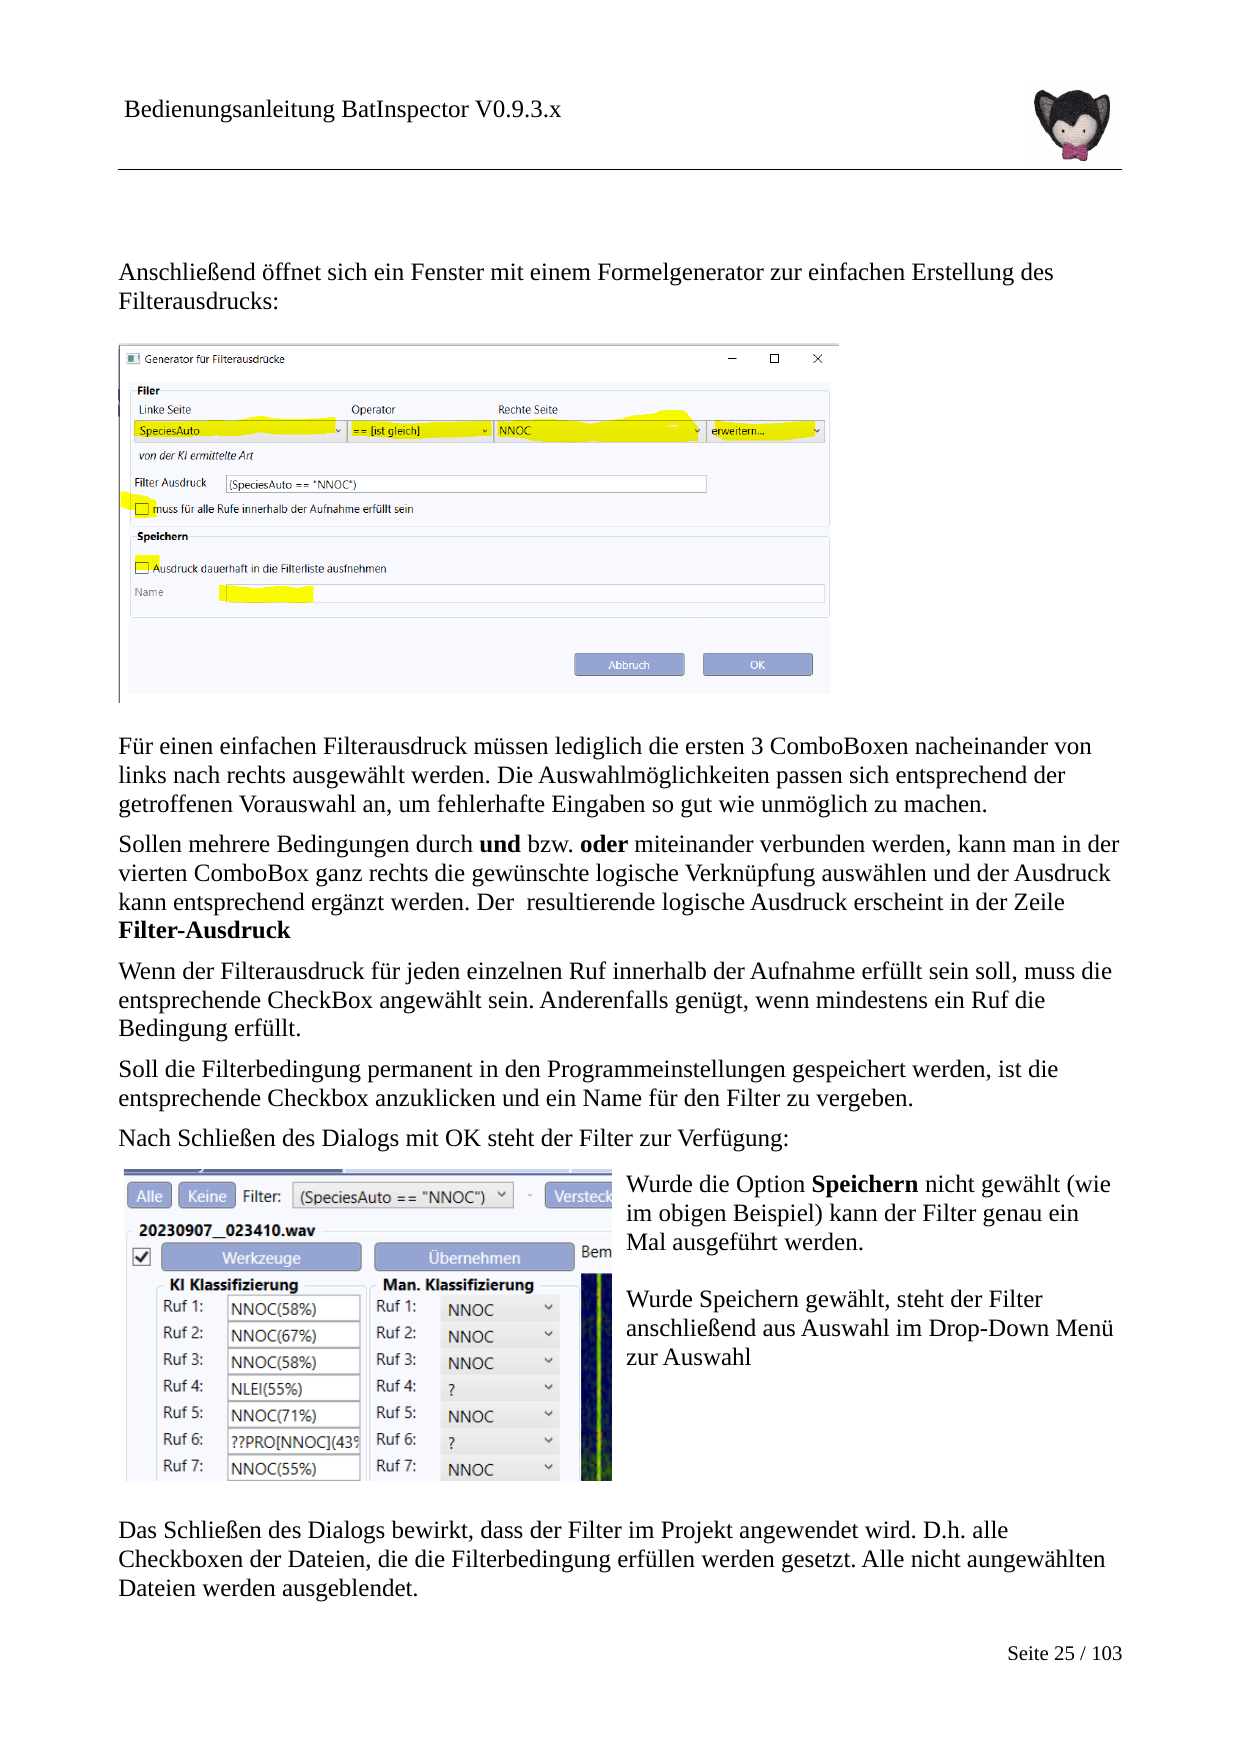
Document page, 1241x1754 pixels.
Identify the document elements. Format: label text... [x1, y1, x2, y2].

text Soll die Filterbedingung permanent in den Programmeinstellungen gespeichert werden, ist die entsprechende Checkbox anzuklicken und ein Name für den Filter zu vergeben. [118, 1054, 1122, 1111]
table_header [118, 1164, 620, 1487]
text Sollen mehrere Bedingungen durch und bzw. oder miteinander verbunden werden, kann man in der vierten ComboBox ganz rechts die gewünschte logische Verknüpfung auswählen und der Ausdruck kann entsprechend ergänzt werden. Der resultierende logische Ausdruck erscheint in der Zeile Filter-Ausdruck [118, 829, 1122, 944]
picture [123, 1169, 612, 1481]
text Das Schließen des Dialogs bewirkt, dass der Filter im Projekt angewendet wird. D.h. alle Checkboxen der Dateien, die die Filterbedingung erfüllen werden gesetzt. Alle nicht aungewählten Dateien werden ausgeblendet. [118, 1516, 1122, 1602]
table_header Wurde die Option Speichern nicht gewählt (wie im obigen Beispiel) kann der Filter genau ein Mal ausgeführt werden. Wurde Speichern gewählt, steht der Filter anschließend aus Auswahl im Drop-Down Menü zur Auswahl [620, 1164, 1122, 1487]
text Wenn der Filterausdruck für jeden einzelnen Ruf innerhalb der Aufnahme erfüllt sein soll, muss die entsprechende CheckBox angewählt sein. Anderenfalls genügt, wenn mindestens ein Ruf die Bedingung erfüllt. [118, 956, 1122, 1042]
picture [118, 343, 839, 703]
text Anschließend öffnet sich ein Fenster mit einem Formelgenerator zur einfachen Erstellung des Filterausdrucks: [118, 257, 1122, 314]
text Für einen einfachen Filterausdruck müssen lediglich die ersten 3 ComboBoxen nacheinander von links nach rechts ausgewählt werden. Die Auswahlmöglichkeiten passen sich entsprechend der getroffenen Vorauswahl an, um fehlerhafte Eingaben so gut wie unmöglich zu machen. [118, 731, 1122, 817]
text Nach Schließen des Dialogs mit OK steht der Filter zur Verfügung: [118, 1123, 1122, 1152]
picture [1030, 80, 1119, 169]
